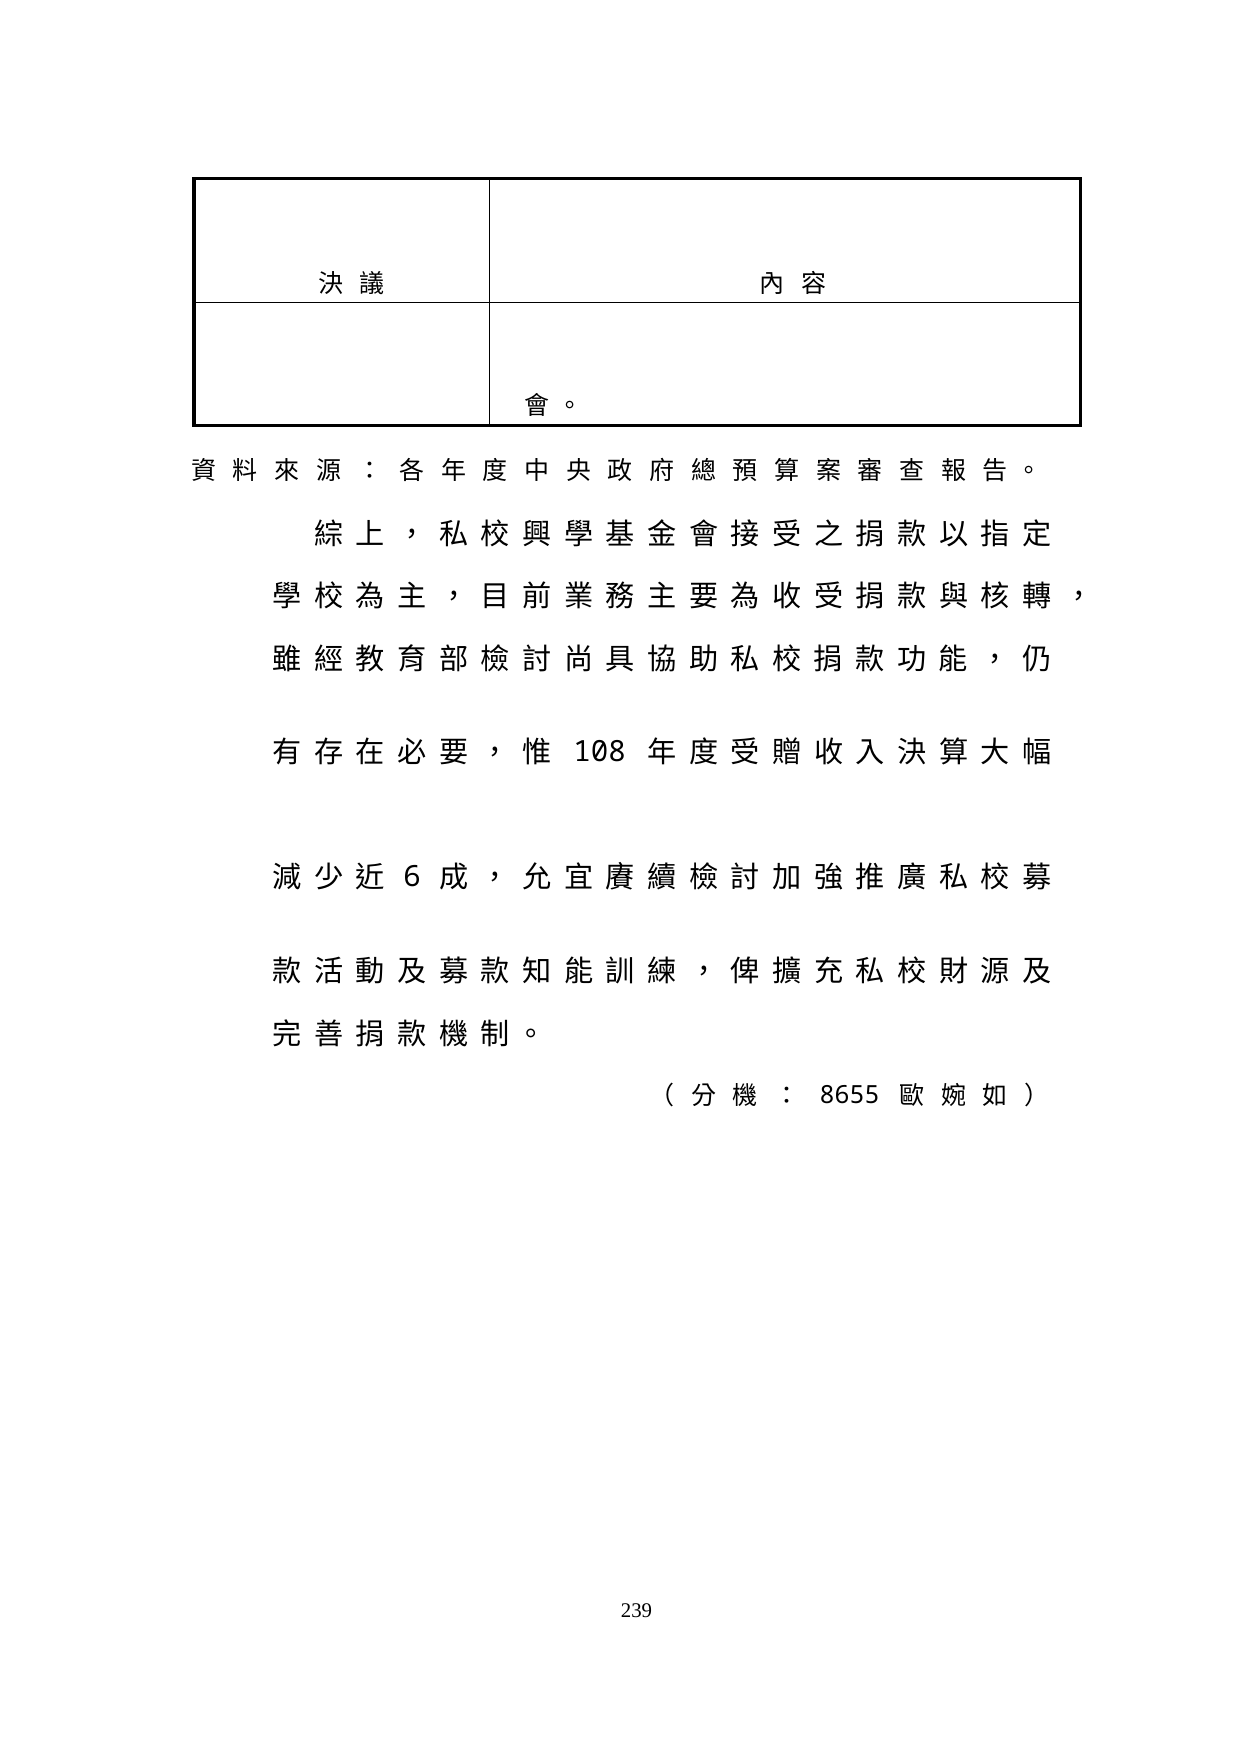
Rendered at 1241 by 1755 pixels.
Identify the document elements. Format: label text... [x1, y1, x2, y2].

table_header 決議 [196, 180, 489, 302]
text 資料來源：各年度中央政府總預算案審查報告。 [183, 427, 1058, 490]
table_header 內容 [490, 180, 1079, 302]
text 綜上，私校興學基金會接受之捐款以指定學校為主，目前業務主要為收受捐款與核轉，雖經教育部檢討尚具協助私校捐款功能，仍有存在必要，惟108年度受贈收入決算大幅減少近6成，允宜賡續檢討加強推廣私校募款活動及募款知能訓練，俾擴充私校財源及完善捐款機制。 [242, 490, 1058, 1052]
text （分機：8655歐婉如） [183, 1052, 1058, 1115]
table_cell 會。 [490, 303, 1079, 424]
table_cell [196, 303, 489, 424]
